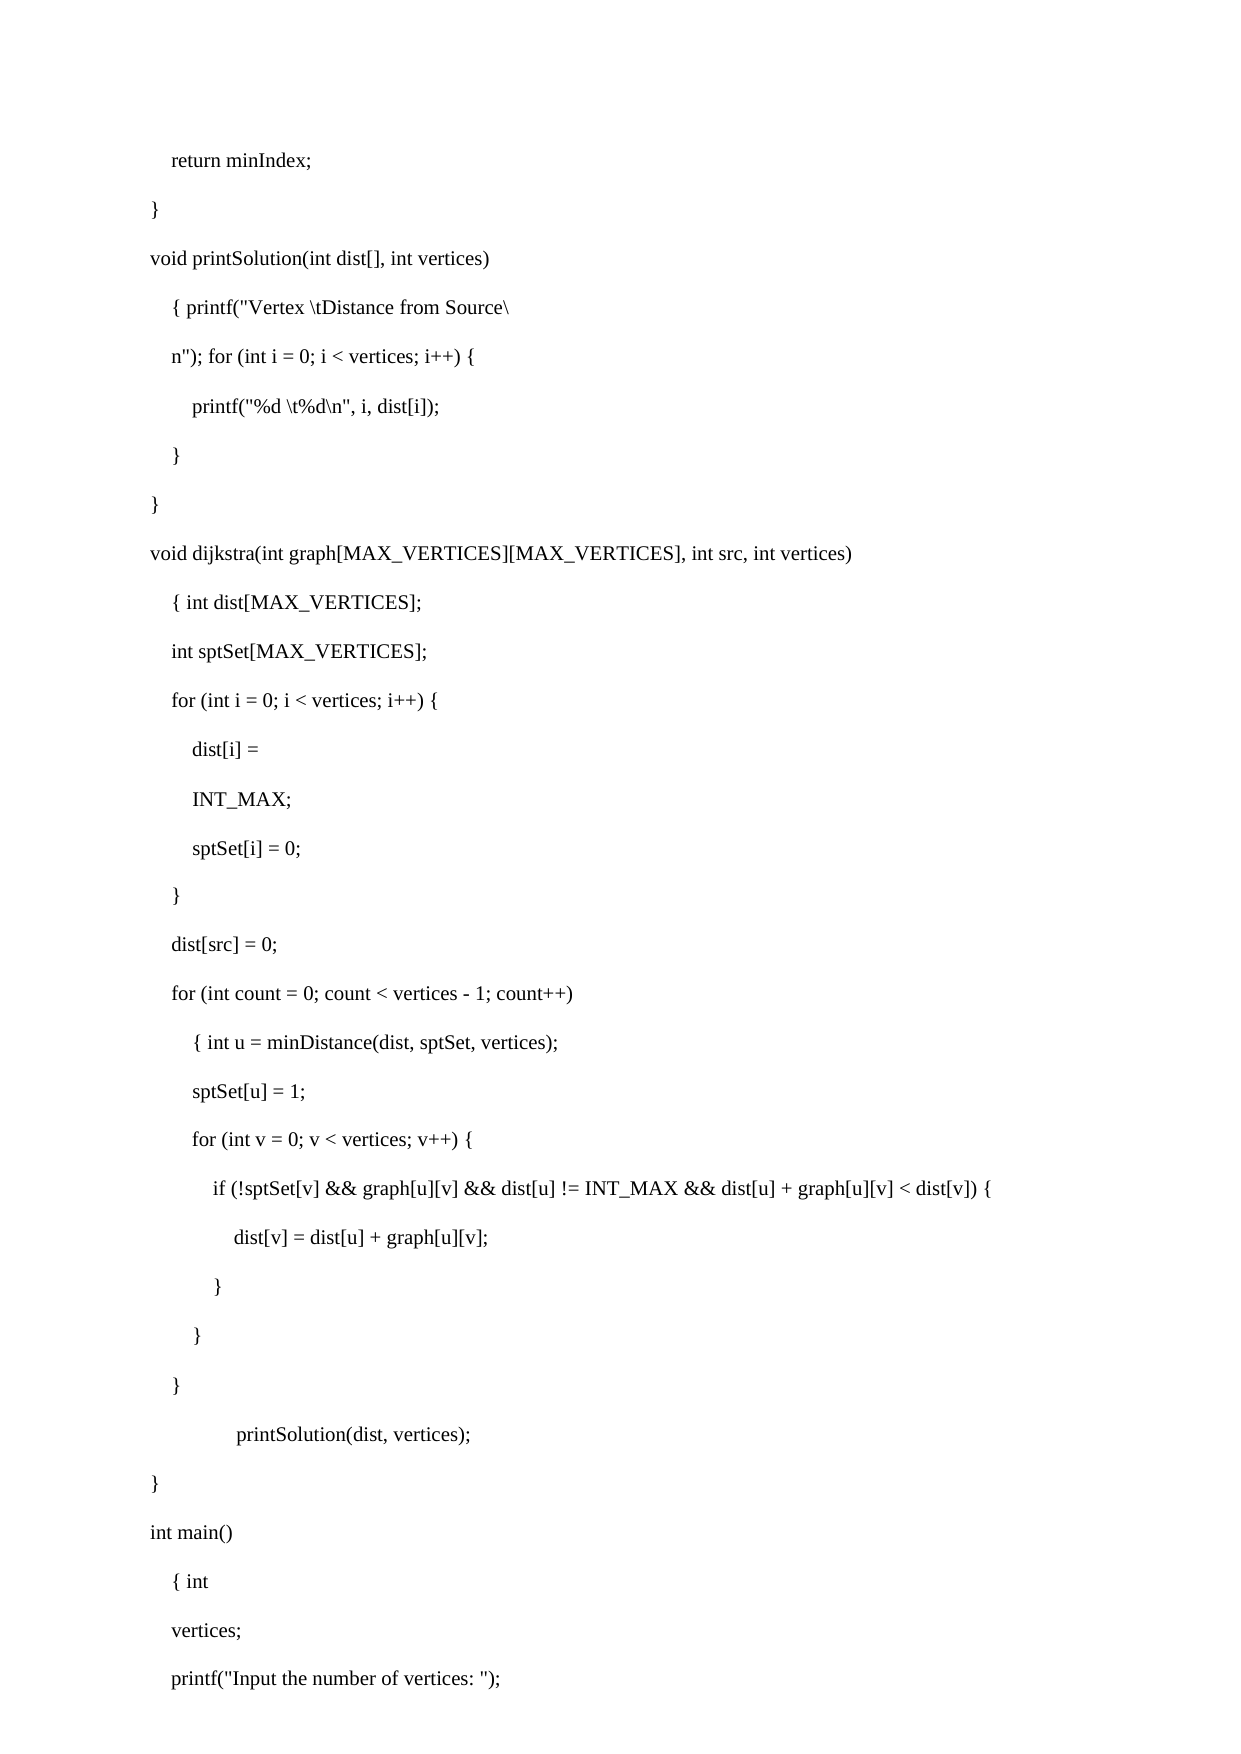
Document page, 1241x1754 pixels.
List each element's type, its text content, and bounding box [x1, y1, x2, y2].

text for (int count = 0; count < vertices - 1; count++) { int u = minDistance(dist, sptSet, vertices); sptSet[u] = 1; [171, 981, 600, 1103]
text int sptSet[MAX_VERTICES]; for (int i = 0; i < vertices; i++) { [171, 639, 440, 712]
text } [171, 443, 1098, 467]
text void printSolution(int dist[], int vertices) { printf("Vertex \tDistance from Source\n"); for (int i = 0; i < vertices; i++) { [150, 246, 527, 368]
text } [150, 492, 1098, 516]
text } [192, 1323, 1098, 1347]
text } [171, 1373, 1098, 1397]
text if (!sptSet[v] && graph[u][v] && dist[u] != INT_MAX && dist[u] + graph[u][v] < dist[v]) { dist[v] = dist[u] + graph[u][v]; [213, 1176, 994, 1249]
text dist[i] = INT_MAX; sptSet[i] = 0; [192, 737, 363, 859]
text } [150, 197, 1098, 221]
text dist[src] = 0; [171, 932, 1098, 956]
text printf("Input the number of vertices: "); [169, 1667, 502, 1690]
text return minIndex; [171, 148, 1098, 172]
text } [213, 1274, 1098, 1298]
text } [150, 1471, 1098, 1495]
text printf("%d \t%d\n", i, dist[i]); [192, 393, 1098, 418]
text void dijkstra(int graph[MAX_VERTICES][MAX_VERTICES], int src, int vertices) { int dist[MAX_VERTICES]; [150, 541, 884, 614]
text int main() { int vertices; [150, 1520, 268, 1642]
text for (int v = 0; v < vertices; v++) { [163, 1128, 502, 1151]
text } [171, 884, 1098, 907]
text printSolution(dist, vertices); [236, 1422, 1098, 1446]
